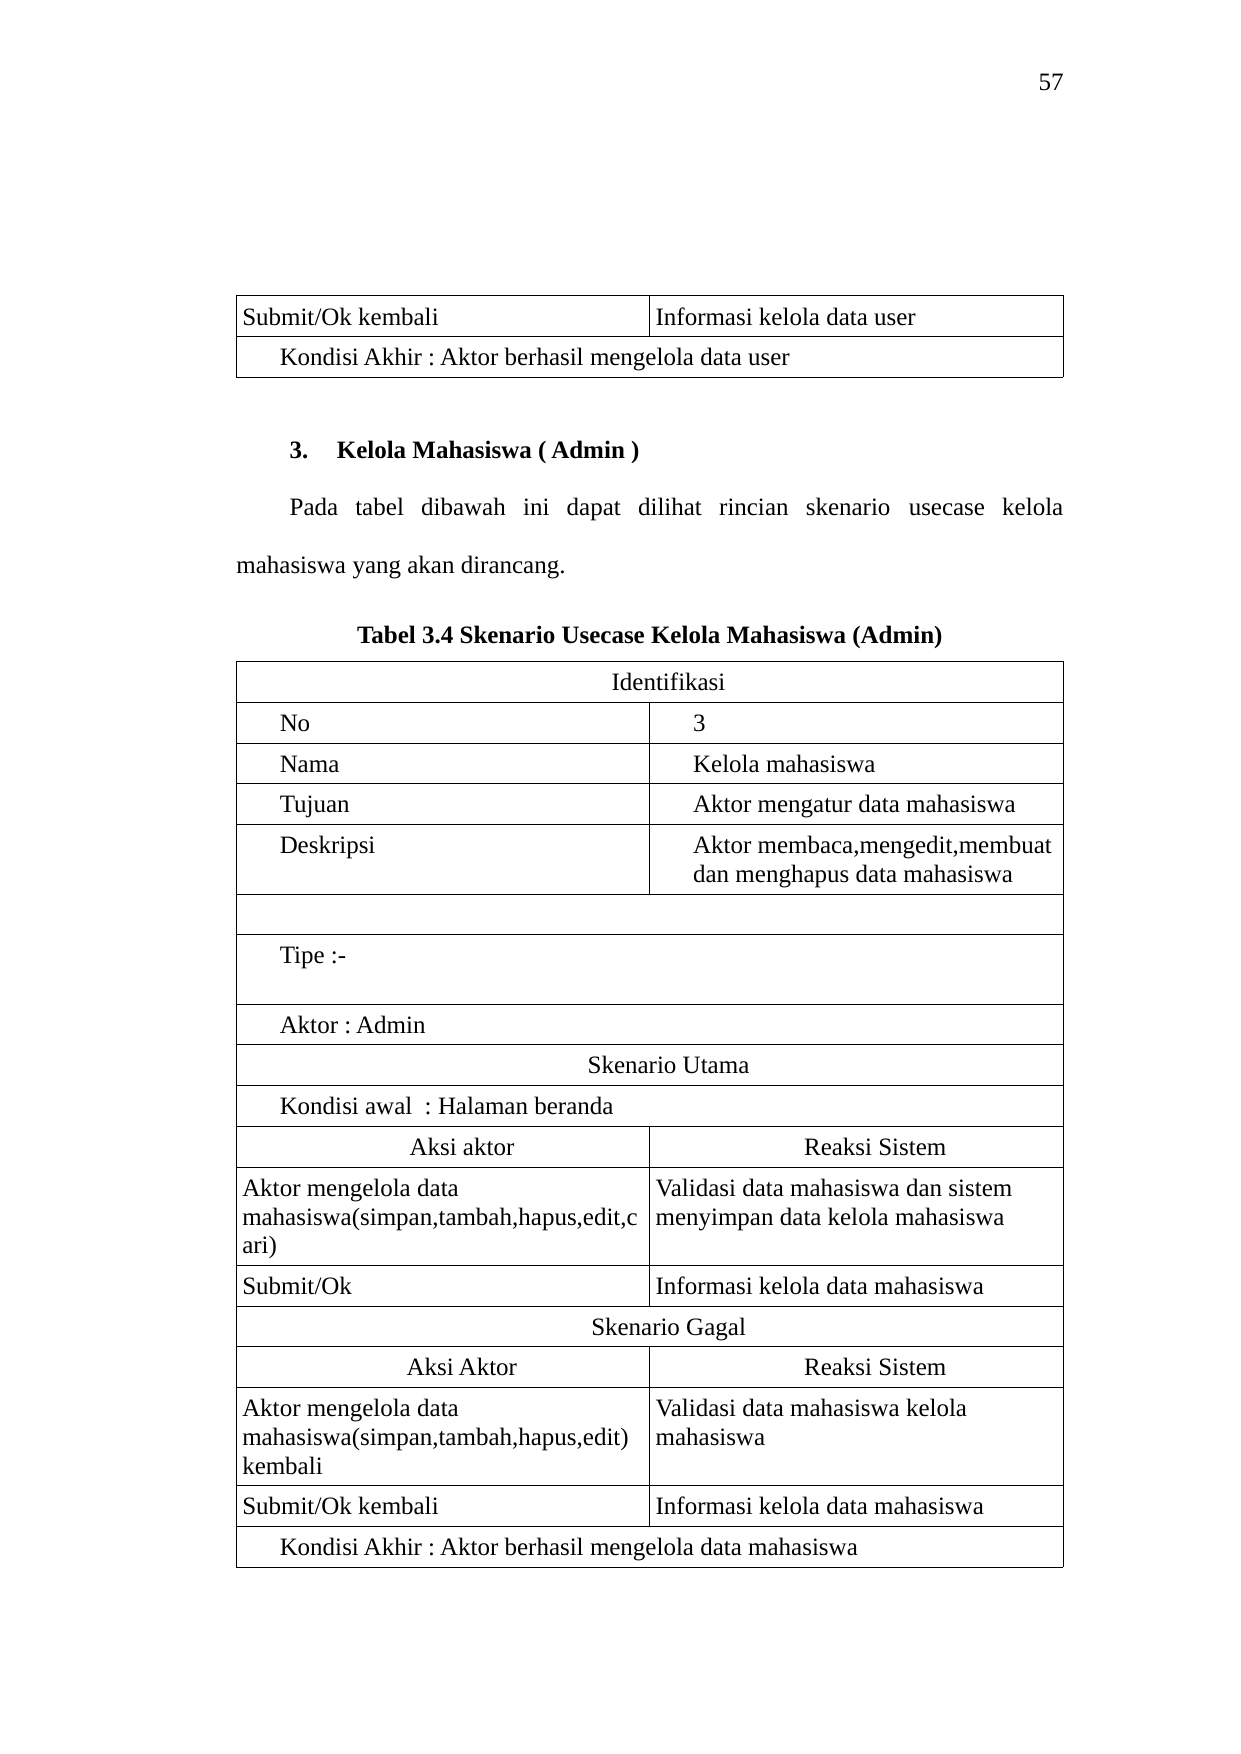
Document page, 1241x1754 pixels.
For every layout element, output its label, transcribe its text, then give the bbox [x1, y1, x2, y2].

table_cell [237, 895, 1063, 934]
table_header Identifikasi [237, 662, 1063, 702]
table_cell No [237, 703, 649, 742]
table_cell Kelola mahasiswa [650, 744, 1063, 783]
table_cell 3 [650, 703, 1063, 742]
table_cell Nama [237, 744, 649, 783]
table_cell Skenario Gagal [237, 1307, 1063, 1346]
table_cell Skenario Utama [237, 1045, 1063, 1085]
text Tabel 3.4 Skenario Usecase Kelola Mahasiswa (Admin) [236, 620, 1063, 648]
table_cell Aksi Aktor [237, 1347, 649, 1387]
table_cell Reaksi Sistem [650, 1347, 1063, 1387]
table_cell Informasi kelola data user [650, 296, 1063, 336]
table_cell Tipe :- [237, 935, 1063, 1004]
table_cell Aksi aktor [237, 1127, 649, 1167]
table_cell Kondisi awal : Halaman beranda [237, 1086, 1063, 1126]
table_cell Aktor mengelola data mahasiswa(simpan,tambah,hapus,edit) kembali [237, 1388, 649, 1485]
table_cell Validasi data mahasiswa dan sistem menyimpan data kelola mahasiswa [650, 1168, 1063, 1265]
table_cell Reaksi Sistem [650, 1127, 1063, 1167]
table_cell Submit/Ok kembali [237, 296, 649, 336]
table_cell Tujuan [237, 784, 649, 824]
table_cell Submit/Ok kembali [237, 1486, 649, 1526]
table_cell Aktor mengelola data mahasiswa(simpan,tambah,hapus,edit,cari) [237, 1168, 649, 1265]
table_cell Validasi data mahasiswa kelola mahasiswa [650, 1388, 1063, 1485]
table_cell Kondisi Akhir : Aktor berhasil mengelola data user [237, 337, 1063, 377]
table_cell Aktor membaca,mengedit,membuat dan menghapus data mahasiswa [650, 825, 1063, 893]
table_cell Aktor : Admin [237, 1005, 1063, 1044]
table_cell Kondisi Akhir : Aktor berhasil mengelola data mahasiswa [237, 1527, 1063, 1567]
text Pada tabel dibawah ini dapat dilihat rincian skenario usecase kelola mahasiswa yang akan dirancang. [236, 492, 1063, 578]
table_cell Informasi kelola data mahasiswa [650, 1486, 1063, 1526]
table_cell Submit/Ok [237, 1266, 649, 1306]
table_cell Deskripsi [237, 825, 649, 893]
table_cell Informasi kelola data mahasiswa [650, 1266, 1063, 1306]
table_cell Aktor mengatur data mahasiswa [650, 784, 1063, 824]
list Kelola Mahasiswa ( Admin ) [289, 435, 1063, 463]
